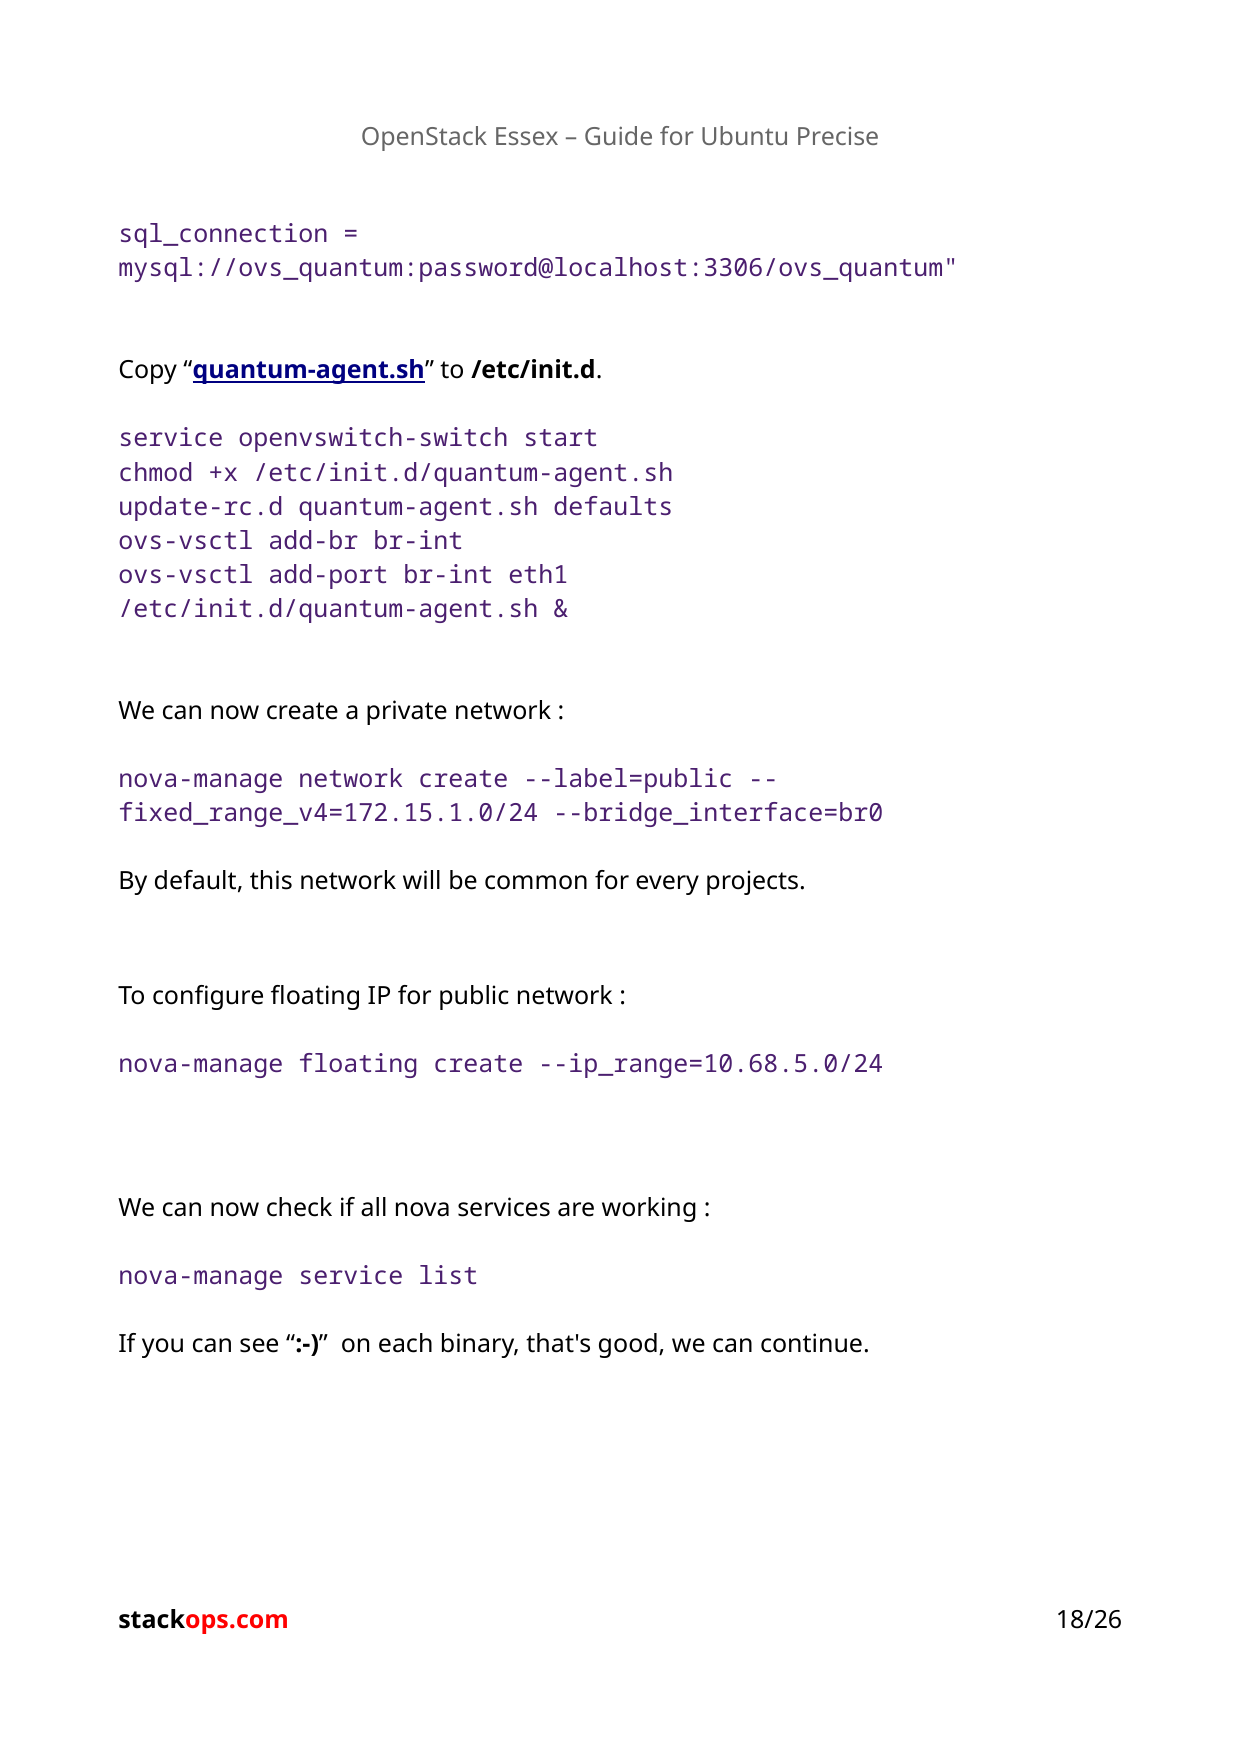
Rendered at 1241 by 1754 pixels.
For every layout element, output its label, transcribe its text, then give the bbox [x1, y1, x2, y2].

text /etc/init.d/quantum-agent.sh & [118, 590, 1122, 624]
text If you can see “:-)” on each binary, that's good, we can continue. [118, 1325, 1122, 1359]
text We can now create a private network : [118, 693, 1122, 727]
text update-rc.d quantum-agent.sh defaults [118, 488, 1122, 522]
text We can now check if all nova services are working : [118, 1189, 1122, 1223]
text nova-manage service list [118, 1257, 1122, 1291]
text By default, this network will be common for every projects. [118, 863, 1122, 897]
text nova-manage floating create --ip_range=10.68.5.0/24 [118, 1046, 1122, 1080]
text nova-manage network create --label=public --fixed_range_v4=172.15.1.0/24 --bridge_interface=br0 [118, 761, 1122, 829]
text ovs-vsctl add-port br-int eth1 [118, 556, 1122, 590]
text Copy “quantum-agent.sh” to /etc/init.d. [118, 352, 1122, 386]
text sql_connection = mysql://ovs_quantum:password@localhost:3306/ovs_quantum" [118, 216, 1122, 284]
text To configure floating IP for public network : [118, 978, 1122, 1012]
text chmod +x /etc/init.d/quantum-agent.sh [118, 454, 1122, 488]
text service openvswitch-switch start [118, 420, 1122, 454]
text ovs-vsctl add-br br-int [118, 522, 1122, 556]
